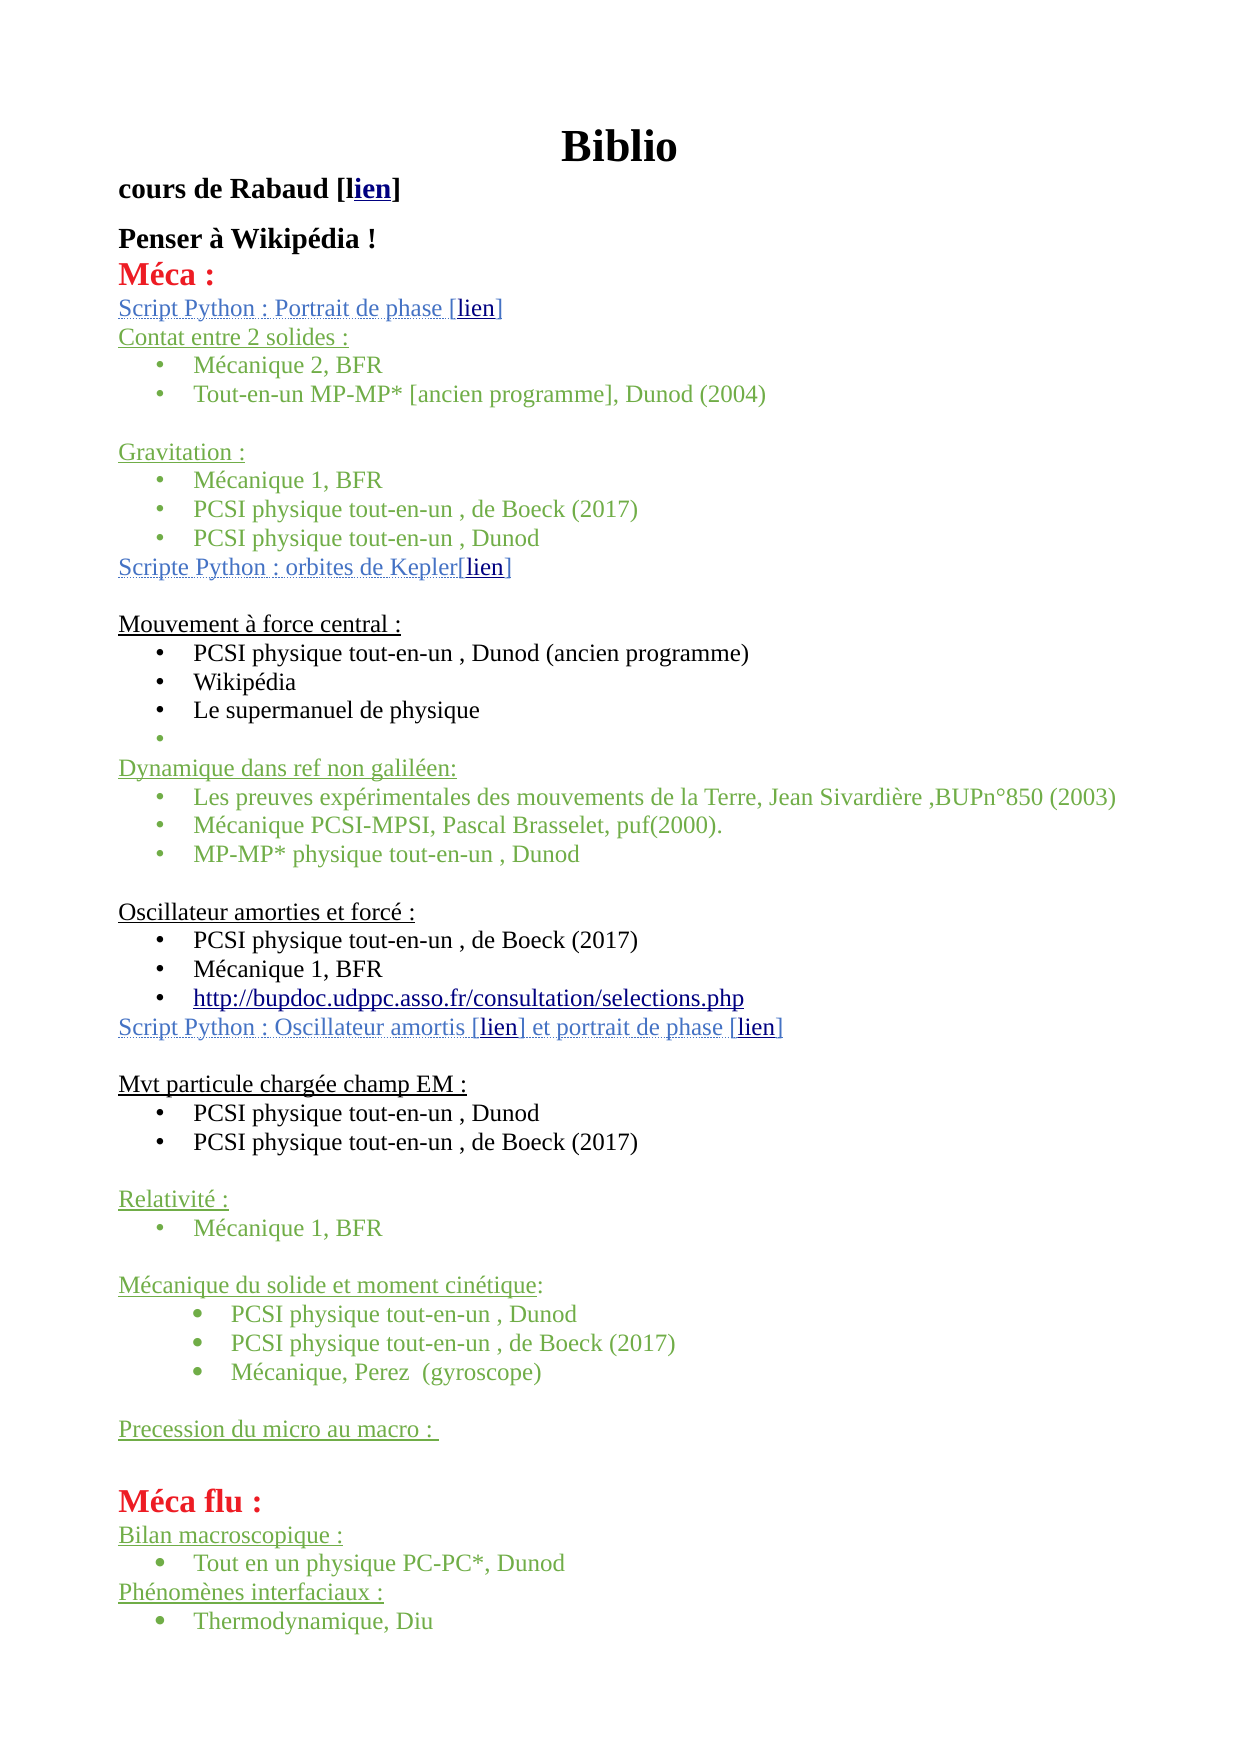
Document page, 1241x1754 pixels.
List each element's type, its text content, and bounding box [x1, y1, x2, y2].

list PCSI physique tout-en-un , de Boeck (2017) [156, 494, 1122, 523]
text Phénomènes interfaciaux : [118, 1577, 1122, 1606]
list PCSI physique tout-en-un , Dunod [156, 1098, 1122, 1127]
list PCSI physique tout-en-un , Dunod [193, 1299, 1122, 1328]
list Wikipédia [156, 667, 1122, 696]
text Mouvement à force central : [118, 609, 1122, 638]
list Les preuves expérimentales des mouvements de la Terre, Jean Sivardière ,BUPn°850 (2003) [156, 782, 1122, 811]
text Dynamique dans ref non galiléen: [118, 753, 1122, 782]
list PCSI physique tout-en-un , de Boeck (2017) [156, 1127, 1122, 1156]
text Relativité : [118, 1184, 1122, 1213]
list Tout en un physique PC-PC*, Dunod [156, 1548, 1122, 1577]
text Méca : [118, 255, 1122, 293]
text Biblio [118, 118, 1122, 171]
text Script Python : Oscillateur amortis [lien] et portrait de phase [lien] [118, 1012, 1122, 1041]
list Mécanique 1, BFR [156, 954, 1122, 983]
text Contat entre 2 solides : [118, 322, 1122, 351]
text Gravitation : [118, 437, 1122, 466]
list Thermodynamique, Diu [156, 1606, 1122, 1635]
text Méca flu : [118, 1481, 1122, 1520]
list Mécanique 1, BFR [156, 466, 1122, 494]
list PCSI physique tout-en-un , Dunod (ancien programme) [156, 638, 1122, 667]
text Precession du micro au macro : [118, 1414, 1122, 1443]
text Oscillateur amorties et forcé : [118, 897, 1122, 926]
list PCSI physique tout-en-un , de Boeck (2017) [193, 1328, 1122, 1357]
text Mécanique du solide et moment cinétique: [118, 1271, 1122, 1299]
text Bilan macroscopique : [118, 1520, 1122, 1548]
text Scripte Python : orbites de Kepler[lien] [118, 552, 1122, 581]
list Mécanique 2, BFR [156, 351, 1122, 379]
list Mécanique PCSI-MPSI, Pascal Brasselet, puf(2000). [156, 811, 1122, 839]
list Mécanique, Perez (gyroscope) [193, 1357, 1122, 1386]
list http://bupdoc.udppc.asso.fr/consultation/selections.php [156, 983, 1122, 1012]
text Penser à Wikipédia ! [118, 221, 1122, 255]
list Mécanique 1, BFR [156, 1213, 1122, 1242]
list Tout-en-un MP-MP* [ancien programme], Dunod (2004) [156, 379, 1122, 408]
text cours de Rabaud [lien] [118, 171, 1122, 204]
list Le supermanuel de physique [156, 696, 1122, 724]
text Mvt particule chargée champ EM : [118, 1069, 1122, 1098]
text Script Python : Portrait de phase [lien] [118, 293, 1122, 322]
list PCSI physique tout-en-un , Dunod [156, 523, 1122, 552]
list MP-MP* physique tout-en-un , Dunod [156, 839, 1122, 868]
list PCSI physique tout-en-un , de Boeck (2017) [156, 926, 1122, 954]
